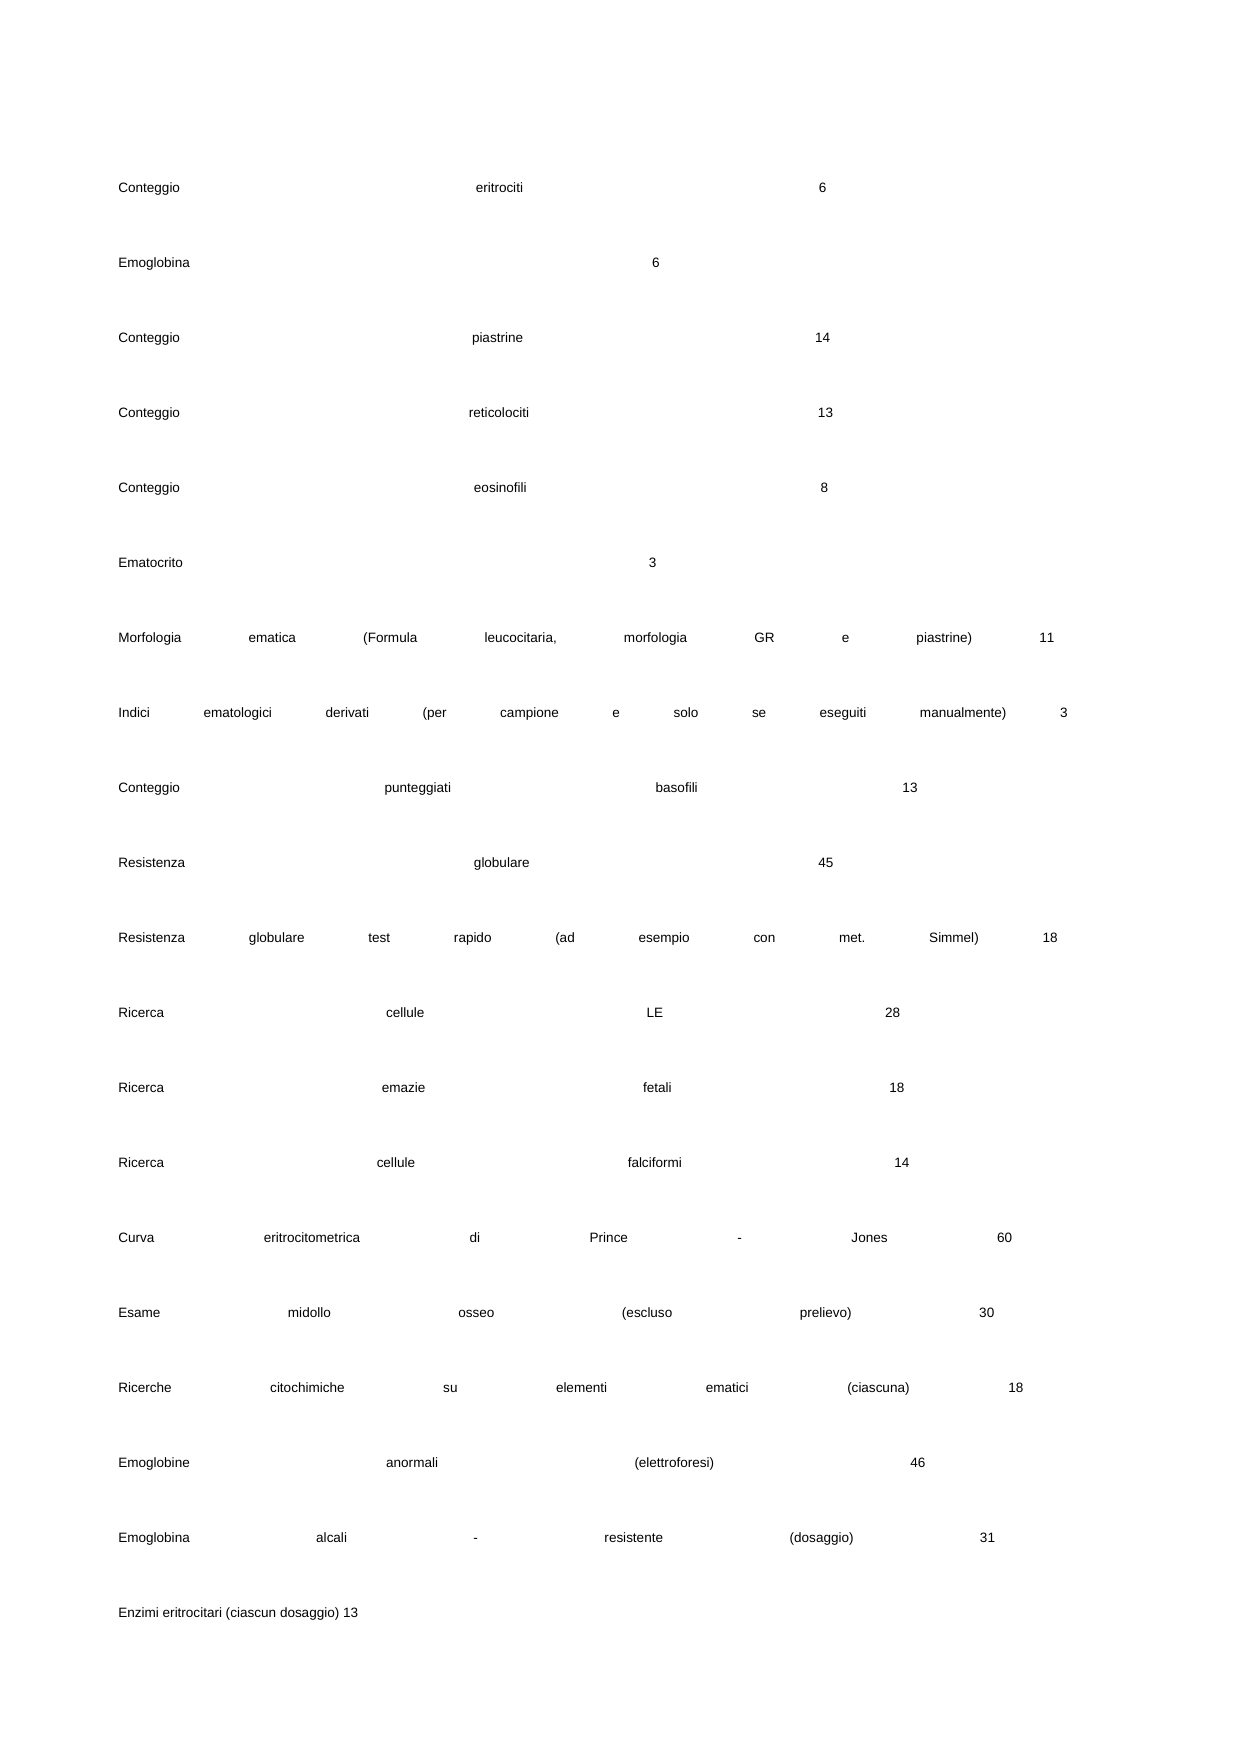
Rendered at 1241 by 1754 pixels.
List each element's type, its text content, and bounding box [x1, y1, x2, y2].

table_header Conteggio eritrociti 6 Emoglobina 6 Conteggio piastrine 14 Conteggio reticolociti 13 Conteggio eosinofili 8 Ematocrito 3 Morfologia ematica (Formula leucocitaria, morfologia GR e piastrine) 11 Indici ematologici derivati (per campione e solo se eseguiti manualmente) 3 Conteggio punteggiati basofili 13 Resistenza globulare 45 Resistenza globulare test rapido (ad esempio con met. Simmel) 18 Ricerca cellule LE 28 Ricerca emazie fetali 18 Ricerca cellule falciformi 14 Curva eritrocitometrica di Prince - Jones 60 Esame midollo osseo (escluso prelievo) 30 Ricerche citochimiche su elementi ematici (ciascuna) 18 Emoglobine anormali (elettroforesi) 46 Emoglobina alcali - resistente (dosaggio) 31 Enzimi eritrocitari (ciascun dosaggio) 13 [118, 148, 1122, 1631]
